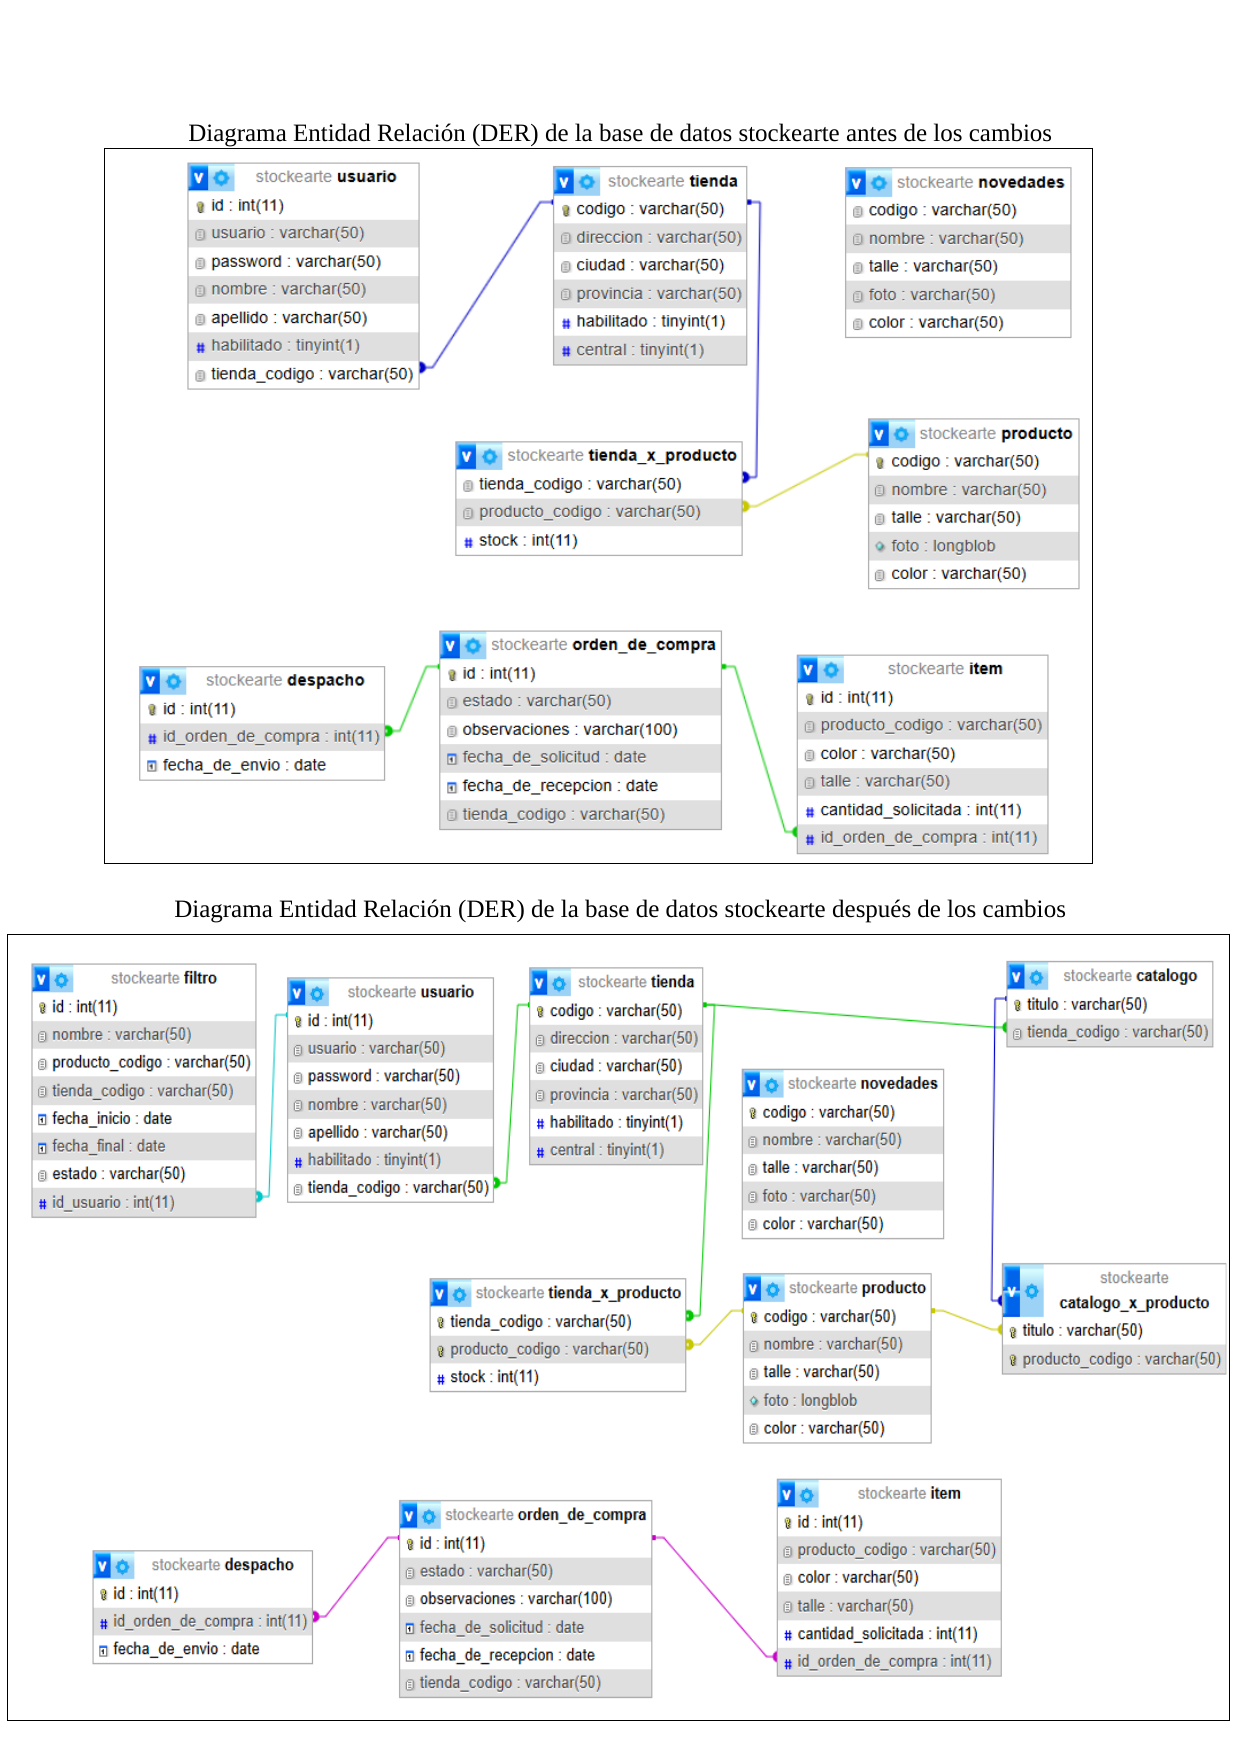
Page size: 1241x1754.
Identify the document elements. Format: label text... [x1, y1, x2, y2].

picture [10, 936, 1227, 1717]
text Diagrama Entidad Relación (DER) de la base de datos stockearte antes de los cambios [118, 118, 1122, 147]
picture [107, 150, 1090, 860]
text Diagrama Entidad Relación (DER) de la base de datos stockearte después de los cambios [118, 894, 1122, 923]
